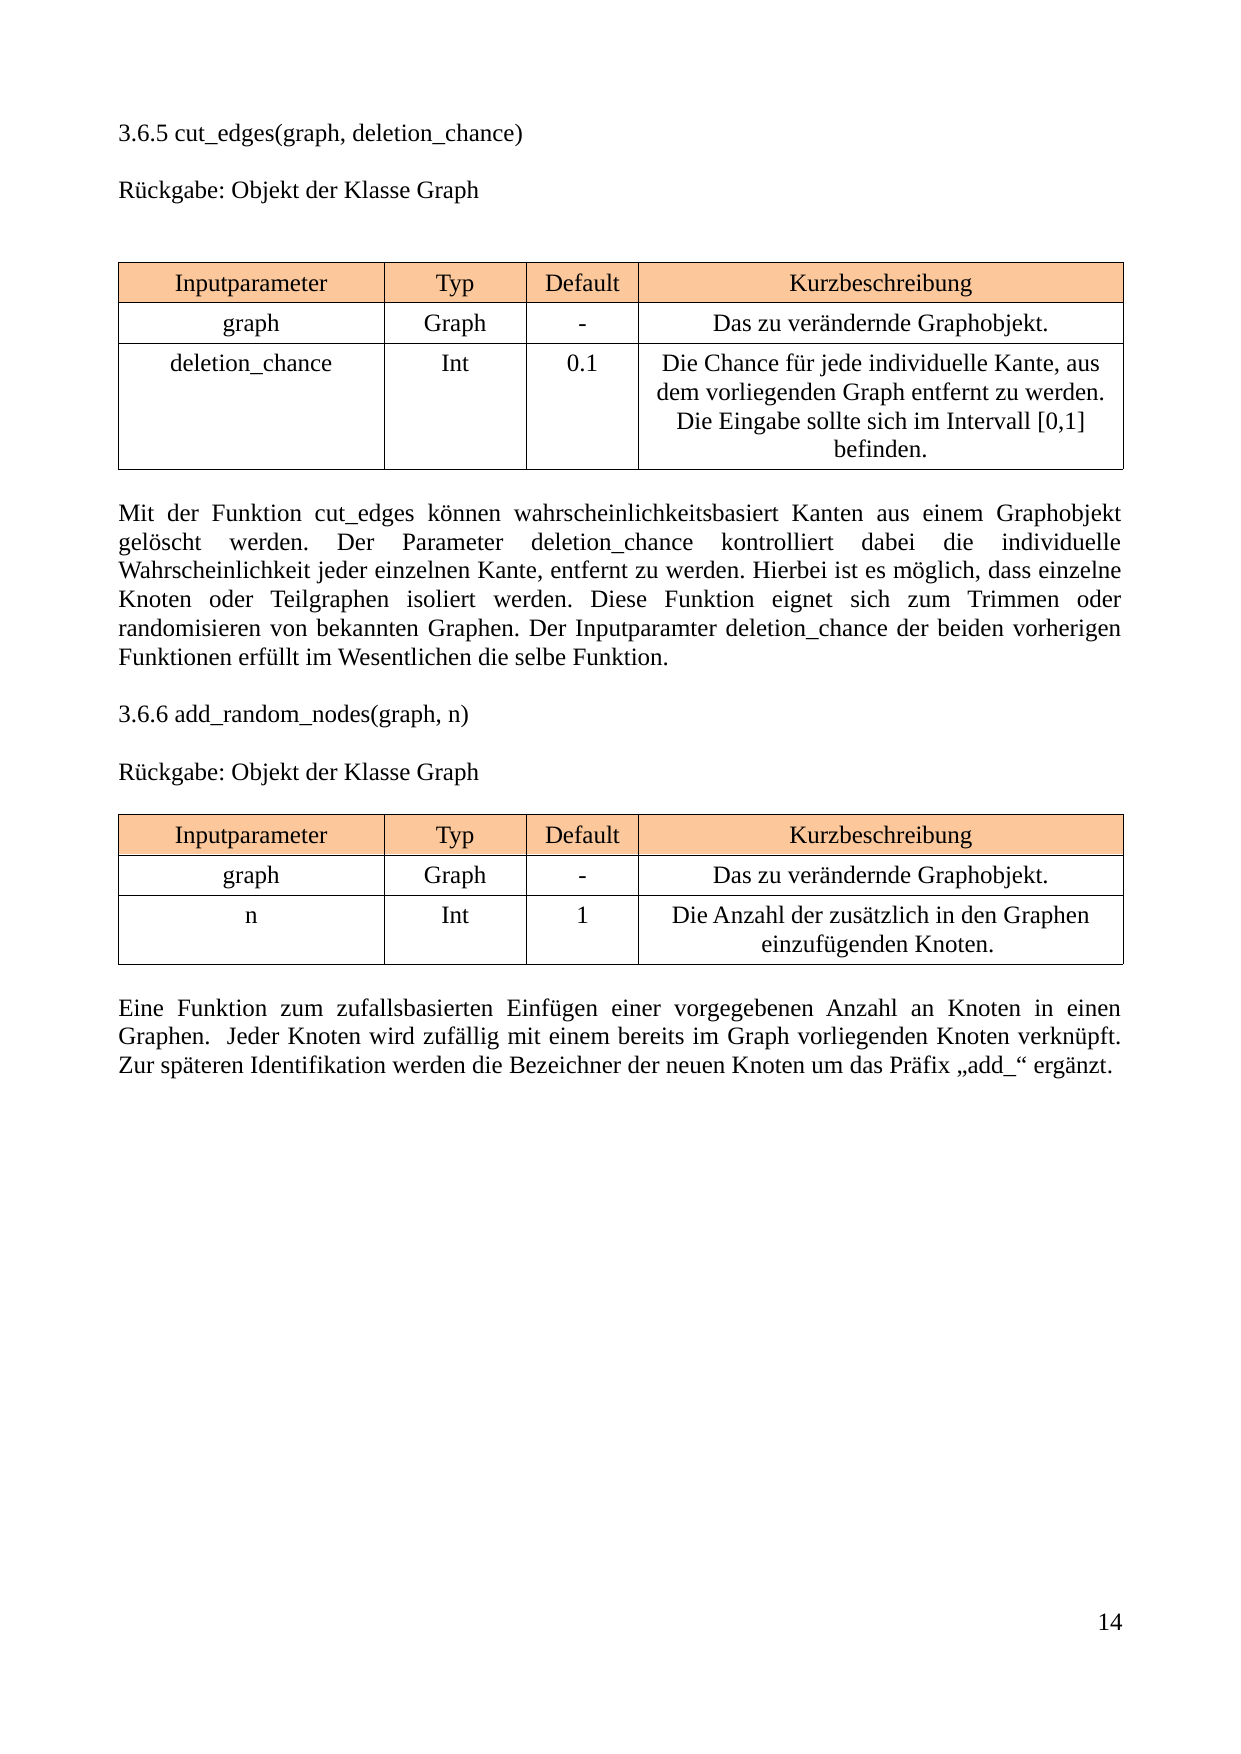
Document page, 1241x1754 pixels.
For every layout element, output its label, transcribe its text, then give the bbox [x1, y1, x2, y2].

table_header Default [527, 263, 638, 302]
text 3.6.5 cut_edges(graph, deletion_chance) [118, 118, 1122, 147]
table_header Typ [385, 815, 526, 854]
text Eine Funktion zum zufallsbasierten Einfügen einer vorgegebenen Anzahl an Knoten in einen Graphen. Jeder Knoten wird zufällig mit einem bereits im Graph vorliegenden Knoten verknüpft. Zur späteren Identifikation werden die Bezeichner der neuen Knoten um das Präfix „add_“ ergänzt. [118, 993, 1122, 1079]
table_header Inputparameter [119, 815, 384, 854]
table_cell Graph [385, 856, 526, 895]
table_cell - [527, 856, 638, 895]
table_cell graph [119, 856, 384, 895]
table_header Kurzbeschreibung [639, 815, 1123, 854]
table_cell graph [119, 303, 384, 342]
table_cell deletion_chance [119, 344, 384, 469]
text Rückgabe: Objekt der Klasse Graph [118, 757, 1122, 785]
table_cell 1 [527, 896, 638, 964]
table_header Default [527, 815, 638, 854]
table_header Inputparameter [119, 263, 384, 302]
text Mit der Funktion cut_edges können wahrscheinlichkeitsbasiert Kanten aus einem Graphobjekt gelöscht werden. Der Parameter deletion_chance kontrolliert dabei die individuelle Wahrscheinlichkeit jeder einzelnen Kante, entfernt zu werden. Hierbei ist es möglich, dass einzelne Knoten oder Teilgraphen isoliert werden. Diese Funktion eignet sich zum Trimmen oder randomisieren von bekannten Graphen. Der Inputparamter deletion_chance der beiden vorherigen Funktionen erfüllt im Wesentlichen die selbe Funktion. [118, 498, 1122, 670]
text Rückgabe: Objekt der Klasse Graph [118, 176, 1122, 204]
table_cell Die Chance für jede individuelle Kante, aus dem vorliegenden Graph entfernt zu werden. Die Eingabe sollte sich im Intervall [0,1] befinden. [639, 344, 1123, 469]
table_cell Int [385, 896, 526, 964]
table_cell Die Anzahl der zusätzlich in den Graphen einzufügenden Knoten. [639, 896, 1123, 964]
table_header Kurzbeschreibung [639, 263, 1123, 302]
table_cell Graph [385, 303, 526, 342]
table_cell Das zu verändernde Graphobjekt. [639, 303, 1123, 342]
table_cell - [527, 303, 638, 342]
table_header Typ [385, 263, 526, 302]
table_cell 0.1 [527, 344, 638, 469]
text 3.6.6 add_random_nodes(graph, n) [118, 699, 1122, 728]
table_cell n [119, 896, 384, 964]
table_cell Int [385, 344, 526, 469]
table_cell Das zu verändernde Graphobjekt. [639, 856, 1123, 895]
